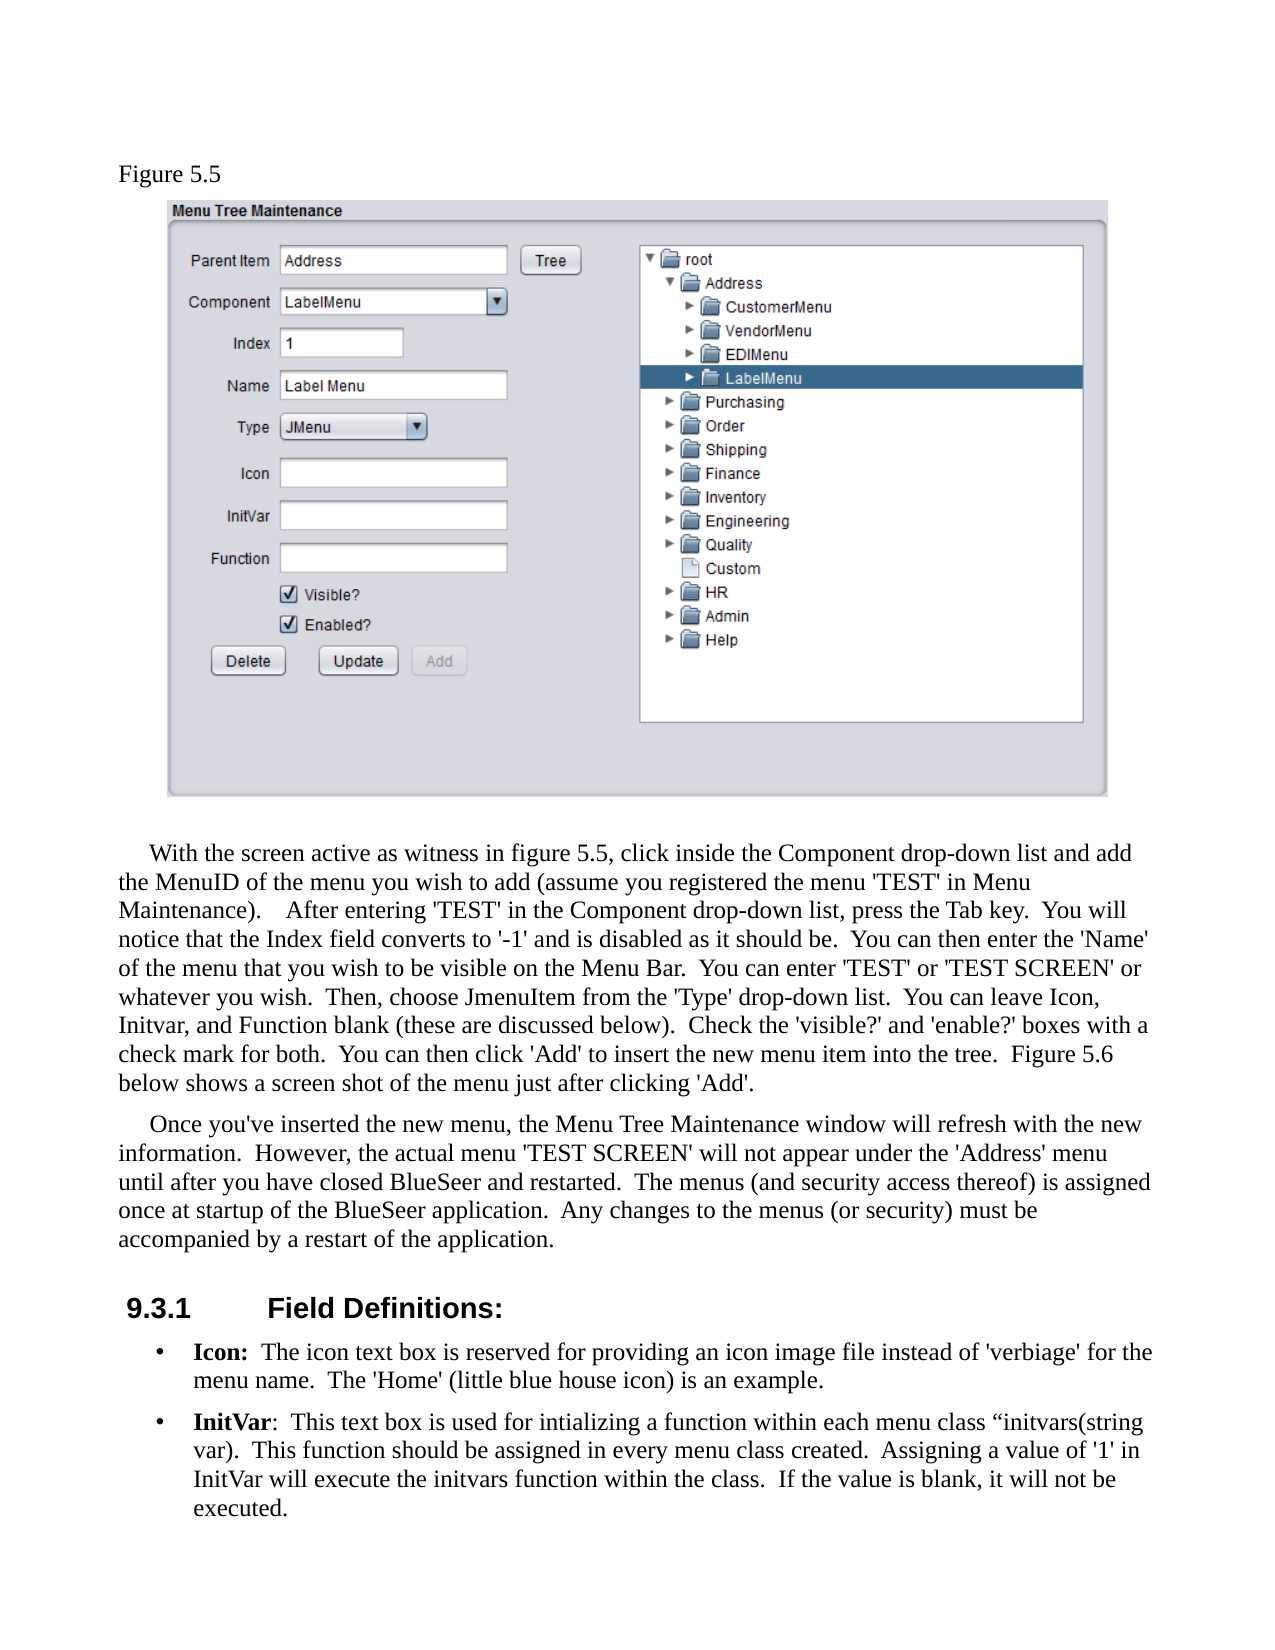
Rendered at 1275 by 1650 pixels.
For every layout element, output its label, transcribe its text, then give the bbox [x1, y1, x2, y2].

text Once you've inserted the new menu, the Menu Tree Maintenance window will refresh with the new information. However, the actual menu 'TEST SCREEN' will not appear under the 'Address' menu until after you have closed BlueSeer and restarted. The menus (and security access thereof) is assigned once at startup of the BlueSeer application. Any changes to the menus (or security) must be accompanied by a restart of the application. [118, 1109, 1157, 1253]
text Figure 5.5 [118, 159, 1157, 188]
list Icon: The icon text box is reserved for providing an icon image file instead of 'verbiage' for the menu name. The 'Home' (little blue house icon) is an example. [156, 1337, 1157, 1394]
list InitVar: This text box is used for intializing a function within each menu class “initvars(string var). This function should be assigned in every menu class created. Assigning a value of '1' in InitVar will execute the initvars function within the class. If the value is blank, it will not be executed. [156, 1407, 1157, 1522]
text With the screen active as witness in figure 5.5, click inside the Component drop-down list and add the MenuID of the menu you wish to add (assume you registered the menu 'TEST' in Menu Maintenance). After entering 'TEST' in the Component drop-down list, press the Tab key. You will notice that the Index field converts to '-1' and is disabled as it should be. You can then enter the 'Name' of the menu that you wish to be visible on the Menu Bar. You can enter 'TEST' or 'TEST SCREEN' or whatever you wish. Then, choose JmenuItem from the 'Type' drop-down list. You can leave Icon, Initvar, and Function blank (these are discussed below). Check the 'visible?' and 'enable?' boxes with a check mark for both. You can then click 'Add' to insert the new menu item into the tree. Figure 5.6 below shows a screen shot of the menu just after clicking 'Add'. [118, 838, 1157, 1097]
subtitle Field Definitions: [118, 1291, 1157, 1324]
picture [166, 200, 1109, 797]
